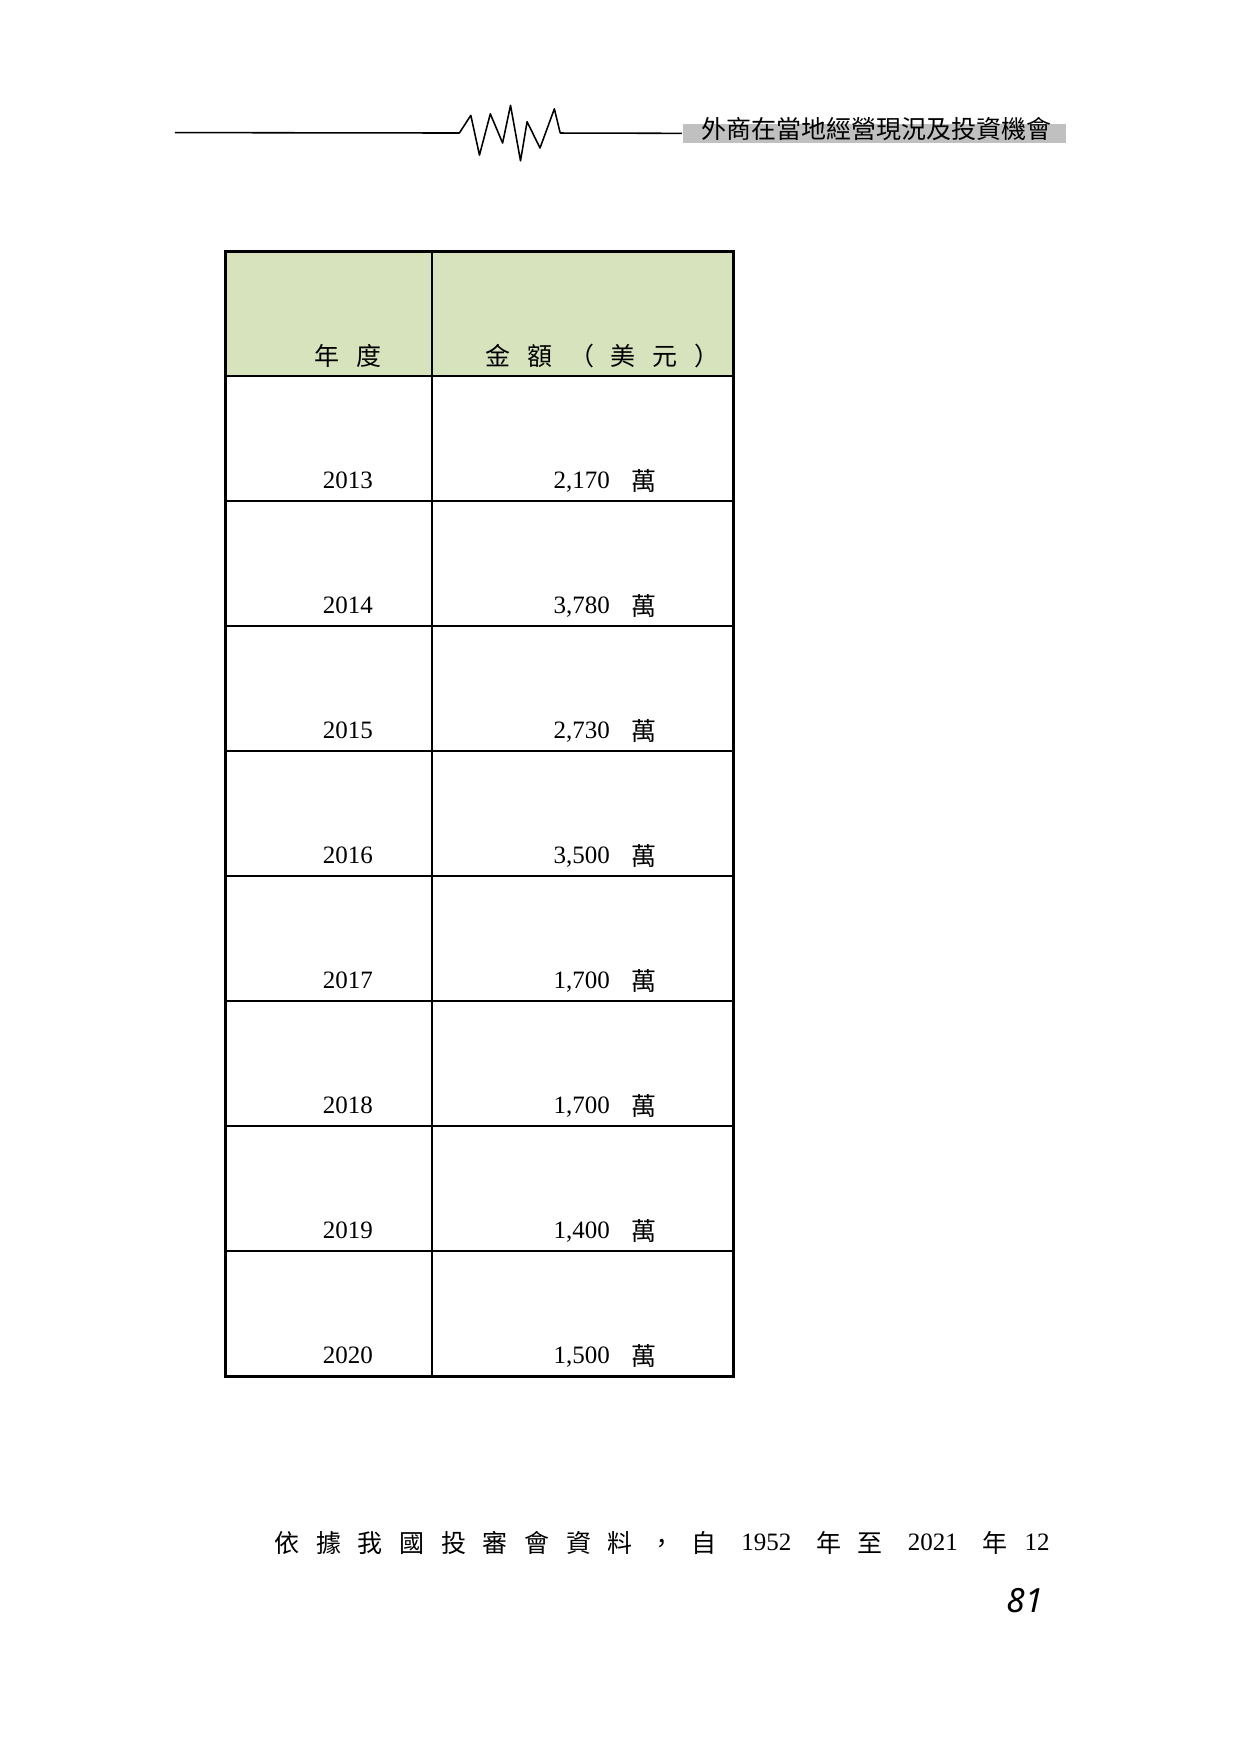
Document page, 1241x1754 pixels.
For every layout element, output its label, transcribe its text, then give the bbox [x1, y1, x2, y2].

table_cell 2,170萬 [433, 377, 732, 500]
table_cell 2017 [227, 877, 431, 1000]
table_cell 2,730萬 [433, 627, 732, 750]
table_header 金額（美元） [433, 253, 732, 375]
table_cell 3,780萬 [433, 502, 732, 625]
table_cell 1,700萬 [433, 1002, 732, 1125]
table_cell 3,500萬 [433, 752, 732, 875]
table_cell 1,500萬 [433, 1252, 732, 1375]
table_cell 2016 [227, 752, 431, 875]
table_cell 2013 [227, 377, 431, 500]
table_cell 1,400萬 [433, 1127, 732, 1250]
table_cell 2019 [227, 1127, 431, 1250]
table_cell 2014 [227, 502, 431, 625]
table_header 年度 [227, 253, 431, 375]
table_cell 2020 [227, 1252, 431, 1375]
table_cell 2018 [227, 1002, 431, 1125]
table_cell 2015 [227, 627, 431, 750]
table_cell 1,700萬 [433, 877, 732, 1000]
text 依據我國投審會資料，自1952年至2021年12 [183, 1500, 1058, 1563]
